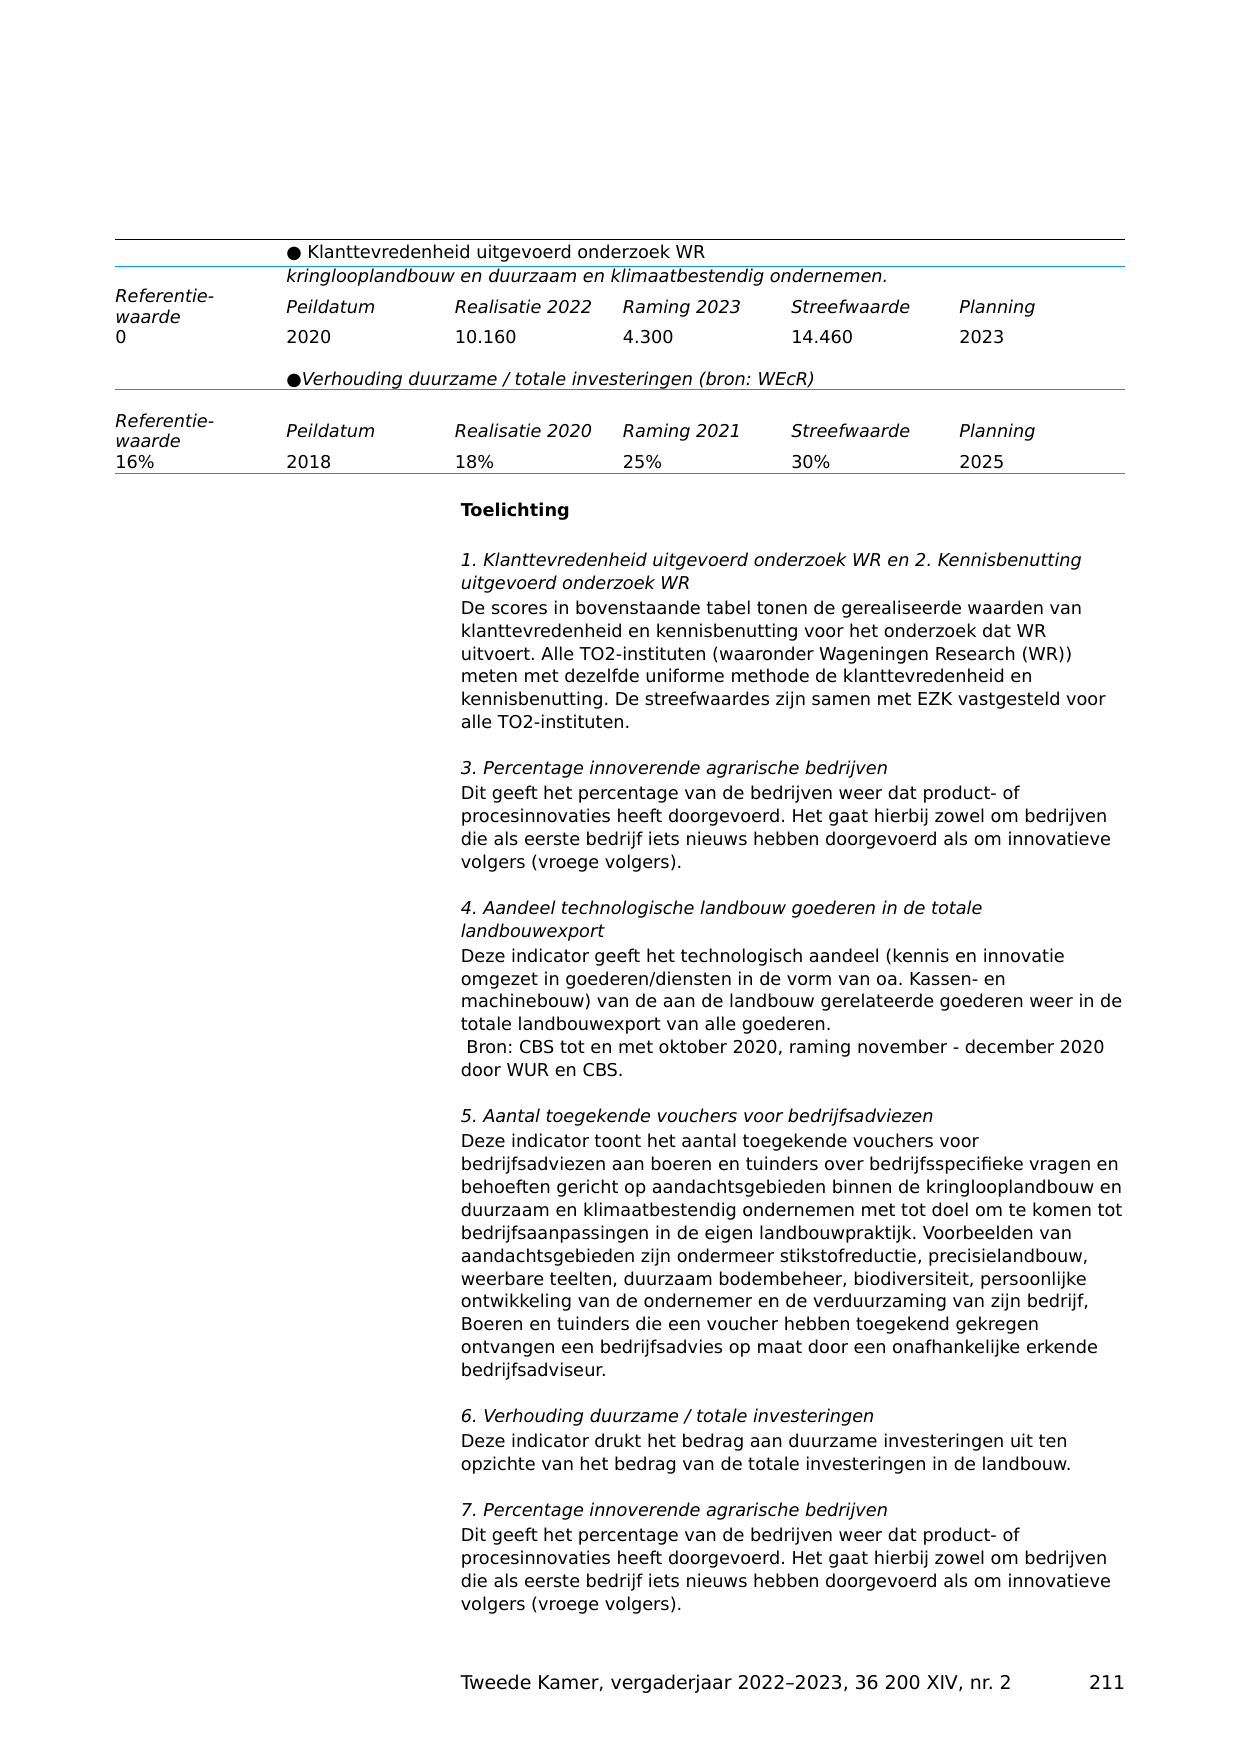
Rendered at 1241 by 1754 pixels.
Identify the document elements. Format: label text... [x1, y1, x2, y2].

table_cell Referentie-waarde [115, 286, 283, 327]
table_cell Streefwaarde [788, 286, 956, 327]
table_cell Planning [956, 286, 1125, 327]
table_cell 2020 [283, 328, 452, 348]
table_cell [115, 390, 283, 411]
table_cell [620, 390, 788, 411]
table_cell [788, 390, 956, 411]
table_cell 10.160 [452, 328, 620, 348]
table_cell Peildatum [283, 411, 452, 452]
table_cell [115, 369, 283, 389]
table_cell [452, 348, 620, 369]
table_header DOELSTELLING: BORGEN EN BENUTTEN VAN EEN KWALITATIEF HOOGWAARDIGE KENNIS- EN INNOVATIE- EN ONDERZOEKSINFRASTRUCTUUR [115, 191, 1125, 239]
table_cell Peildatum [283, 286, 452, 327]
table_cell 18% [452, 452, 620, 472]
table_cell [283, 390, 452, 411]
table_cell [115, 348, 283, 369]
table_cell Realisatie 2020 [452, 411, 620, 452]
text Deze indicator toont het aantal toegekende vouchers voor bedrijfsadviezen aan boeren en tuinders over bedrijfsspecifieke vragen en behoeften gericht op aandachtsgebieden binnen de kringlooplandbouw en duurzaam en klimaatbestendig ondernemen met tot doel om te komen tot bedrijfsaanpassingen in de eigen landbouwpraktijk. Voorbeelden van aandachtsgebieden zijn ondermeer stikstofreductie, precisielandbouw, weerbare teelten, duurzaam bodembeheer, biodiversiteit, persoonlijke ontwikkeling van de ondernemer en de verduurzaming van zijn bedrijf, Boeren en tuinders die een voucher hebben toegekend gekregen ontvangen een bedrijfsadvies op maat door een onafhankelijke erkende bedrijfsadviseur. [461, 1129, 1125, 1381]
table_cell [283, 348, 452, 369]
text De scores in bovenstaande tabel tonen de gerealiseerde waarden van klanttevredenheid en kennisbenutting voor het onderzoek dat WR uitvoert. Alle TO2-instituten (waaronder Wageningen Research (WR)) meten met dezelfde uniforme methode de klanttevredenheid en kennisbenutting. De streefwaardes zijn samen met EZK vastgesteld voor alle TO2-instituten. [461, 596, 1125, 733]
table_cell ● Klanttevredenheid uitgevoerd onderzoek WR [283, 240, 1125, 266]
table_cell kringlooplandbouw en duurzaam en klimaatbestendig ondernemen. [283, 267, 1125, 286]
table_cell [956, 348, 1125, 369]
text Deze indicator drukt het bedrag aan duurzame investeringen uit ten opzichte van het bedrag van de totale investeringen in de landbouw. [461, 1429, 1125, 1475]
text Dit geeft het percentage van de bedrijven weer dat product- of procesinnovaties heeft doorgevoerd. Het gaat hierbij zowel om bedrijven die als eerste bedrijf iets nieuws hebben doorgevoerd als om innovatieve volgers (vroege volgers). [461, 1523, 1125, 1614]
table_cell [452, 390, 620, 411]
table_cell Raming 2021 [620, 411, 788, 452]
table_cell 14.460 [788, 328, 956, 348]
table_cell ●Verhouding duurzame / totale investeringen (bron: WEcR) [283, 369, 1125, 389]
table_cell [788, 348, 956, 369]
text 6. Verhouding duurzame / totale investeringen [461, 1404, 1125, 1427]
table_cell [115, 267, 283, 286]
table_cell Raming 2023 [620, 286, 788, 327]
table_cell Streefwaarde [788, 411, 956, 452]
text 3. Percentage innoverende agrarische bedrijven [461, 756, 1125, 779]
table_cell 16% [115, 452, 283, 472]
text Toelichting [461, 498, 1125, 521]
text 5. Aantal toegekende vouchers voor bedrijfsadviezen [461, 1104, 1125, 1127]
text 4. Aandeel technologische landbouw goederen in de totale landbouwexport [461, 896, 1125, 942]
table_cell [956, 390, 1125, 411]
text 7. Percentage innoverende agrarische bedrijven [461, 1498, 1125, 1521]
table_cell 25% [620, 452, 788, 472]
text 1. Klanttevredenheid uitgevoerd onderzoek WR en 2. Kennisbenutting uitgevoerd onderzoek WR [461, 548, 1125, 594]
table_cell 0 [115, 328, 283, 348]
table_cell 2025 [956, 452, 1125, 472]
table_cell [115, 240, 283, 266]
table_cell 2023 [956, 328, 1125, 348]
table_cell Planning [956, 411, 1125, 452]
table_cell Realisatie 2022 [452, 286, 620, 327]
table_cell 30% [788, 452, 956, 472]
table_cell Referentie-waarde [115, 411, 283, 452]
text Deze indicator geeft het technologisch aandeel (kennis en innovatie omgezet in goederen/diensten in de vorm van oa. Kassen- en machinebouw) van de aan de landbouw gerelateerde goederen weer in de totale landbouwexport van alle goederen. Bron: CBS tot en met oktober 2020, raming november - december 2020 door WUR en CBS. [461, 944, 1125, 1081]
table_cell [620, 348, 788, 369]
table_cell 4.300 [620, 328, 788, 348]
text Dit geeft het percentage van de bedrijven weer dat product- of procesinnovaties heeft doorgevoerd. Het gaat hierbij zowel om bedrijven die als eerste bedrijf iets nieuws hebben doorgevoerd als om innovatieve volgers (vroege volgers). [461, 781, 1125, 873]
table_cell 2018 [283, 452, 452, 472]
